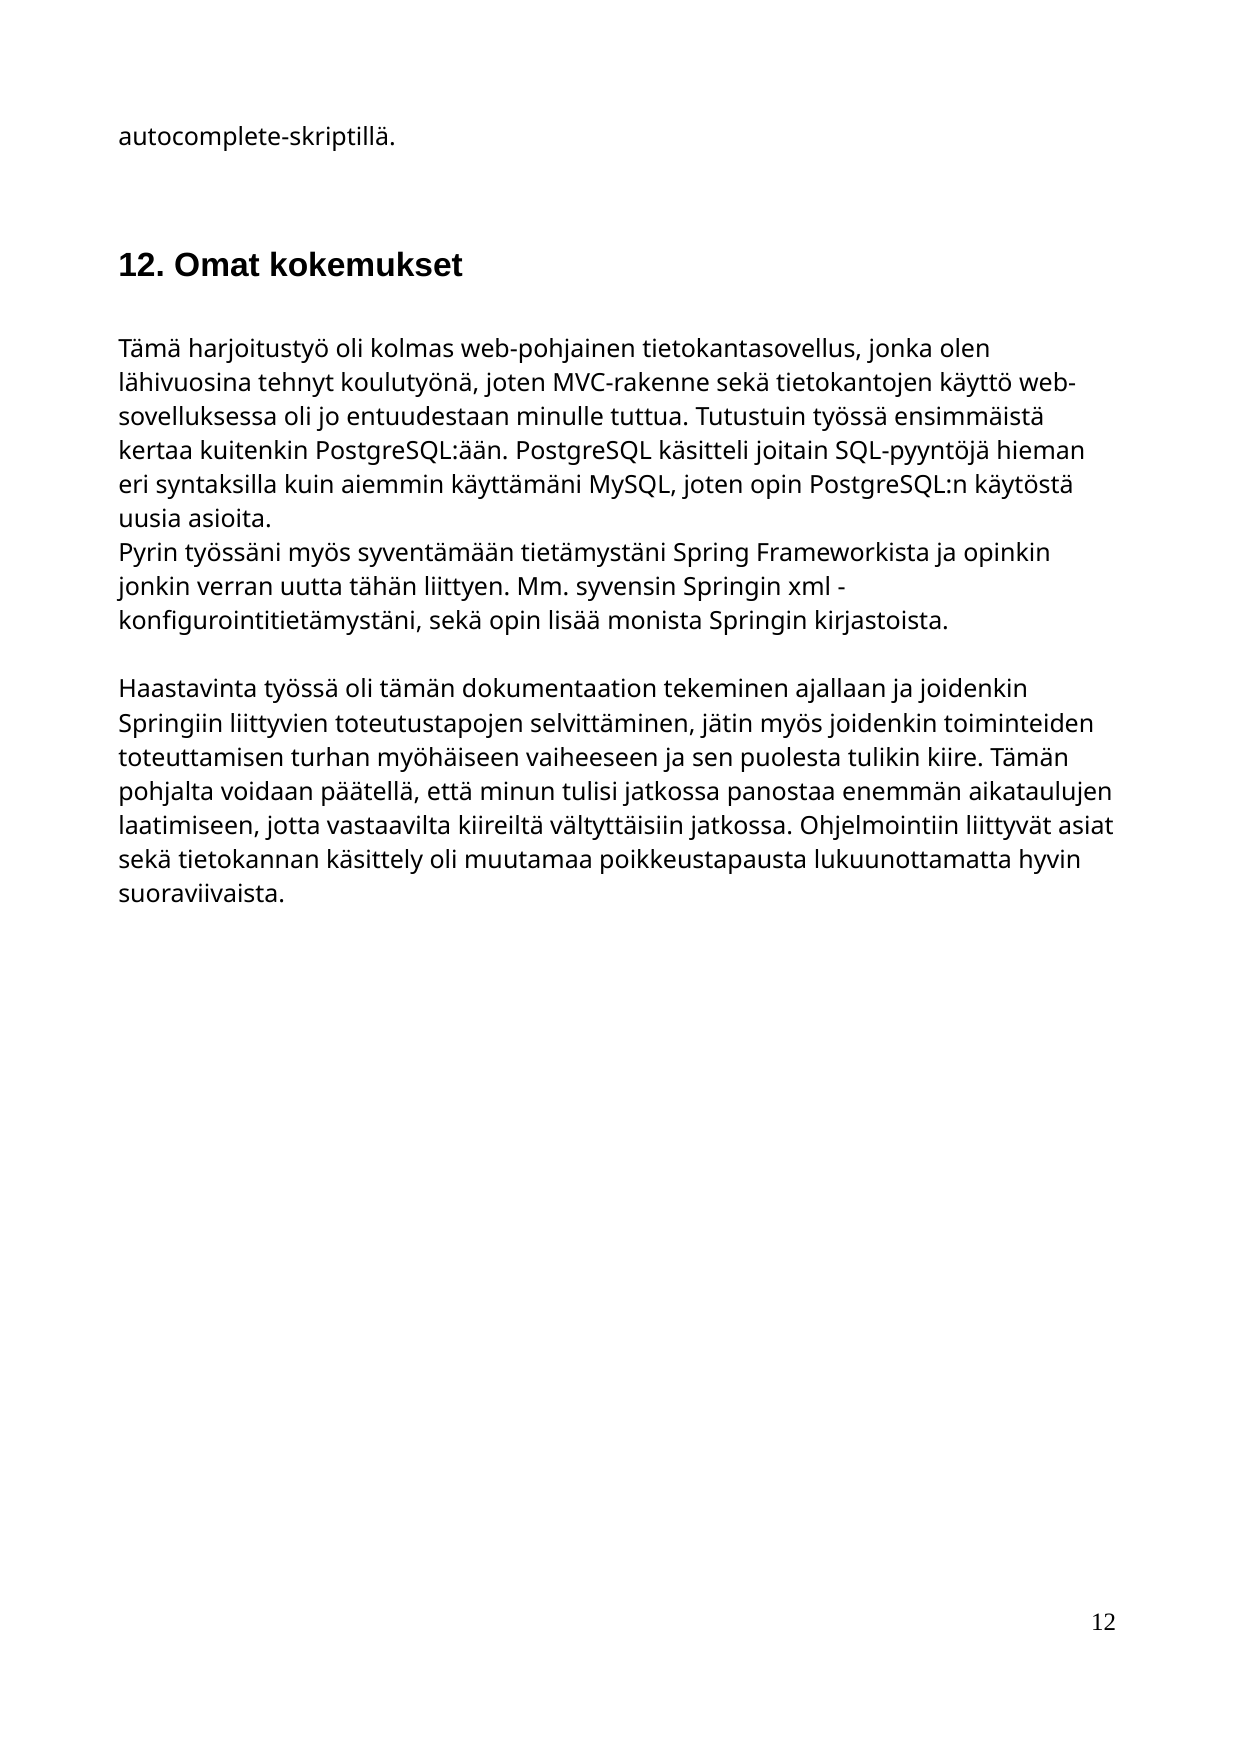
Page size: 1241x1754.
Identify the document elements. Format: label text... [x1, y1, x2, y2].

subtitle 12. Omat kokemukset [118, 245, 1122, 284]
text Haastavinta työssä oli tämän dokumentaation tekeminen ajallaan ja joidenkin Springiin liittyvien toteutustapojen selvittäminen, jätin myös joidenkin toiminteiden toteuttamisen turhan myöhäiseen vaiheeseen ja sen puolesta tulikin kiire. Tämän pohjalta voidaan päätellä, että minun tulisi jatkossa panostaa enemmän aikataulujen laatimiseen, jotta vastaavilta kiireiltä vältyttäisiin jatkossa. Ohjelmointiin liittyvät asiat sekä tietokannan käsittely oli muutamaa poikkeustapausta lukuunottamatta hyvin suoraviivaista. [118, 671, 1122, 909]
text Tämä harjoitustyö oli kolmas web-pohjainen tietokantasovellus, jonka olen lähivuosina tehnyt koulutyönä, joten MVC-rakenne sekä tietokantojen käyttö web-sovelluksessa oli jo entuudestaan minulle tuttua. Tutustuin työssä ensimmäistä kertaa kuitenkin PostgreSQL:ään. PostgreSQL käsitteli joitain SQL-pyyntöjä hieman eri syntaksilla kuin aiemmin käyttämäni MySQL, joten opin PostgreSQL:n käytöstä uusia asioita. [118, 331, 1122, 535]
text Pyrin työssäni myös syventämään tietämystäni Spring Frameworkista ja opinkin jonkin verran uutta tähän liittyen. Mm. syvensin Springin xml -konfigurointitietämystäni, sekä opin lisää monista Springin kirjastoista. [118, 535, 1122, 637]
text autocomplete-skriptillä. [118, 118, 1122, 152]
